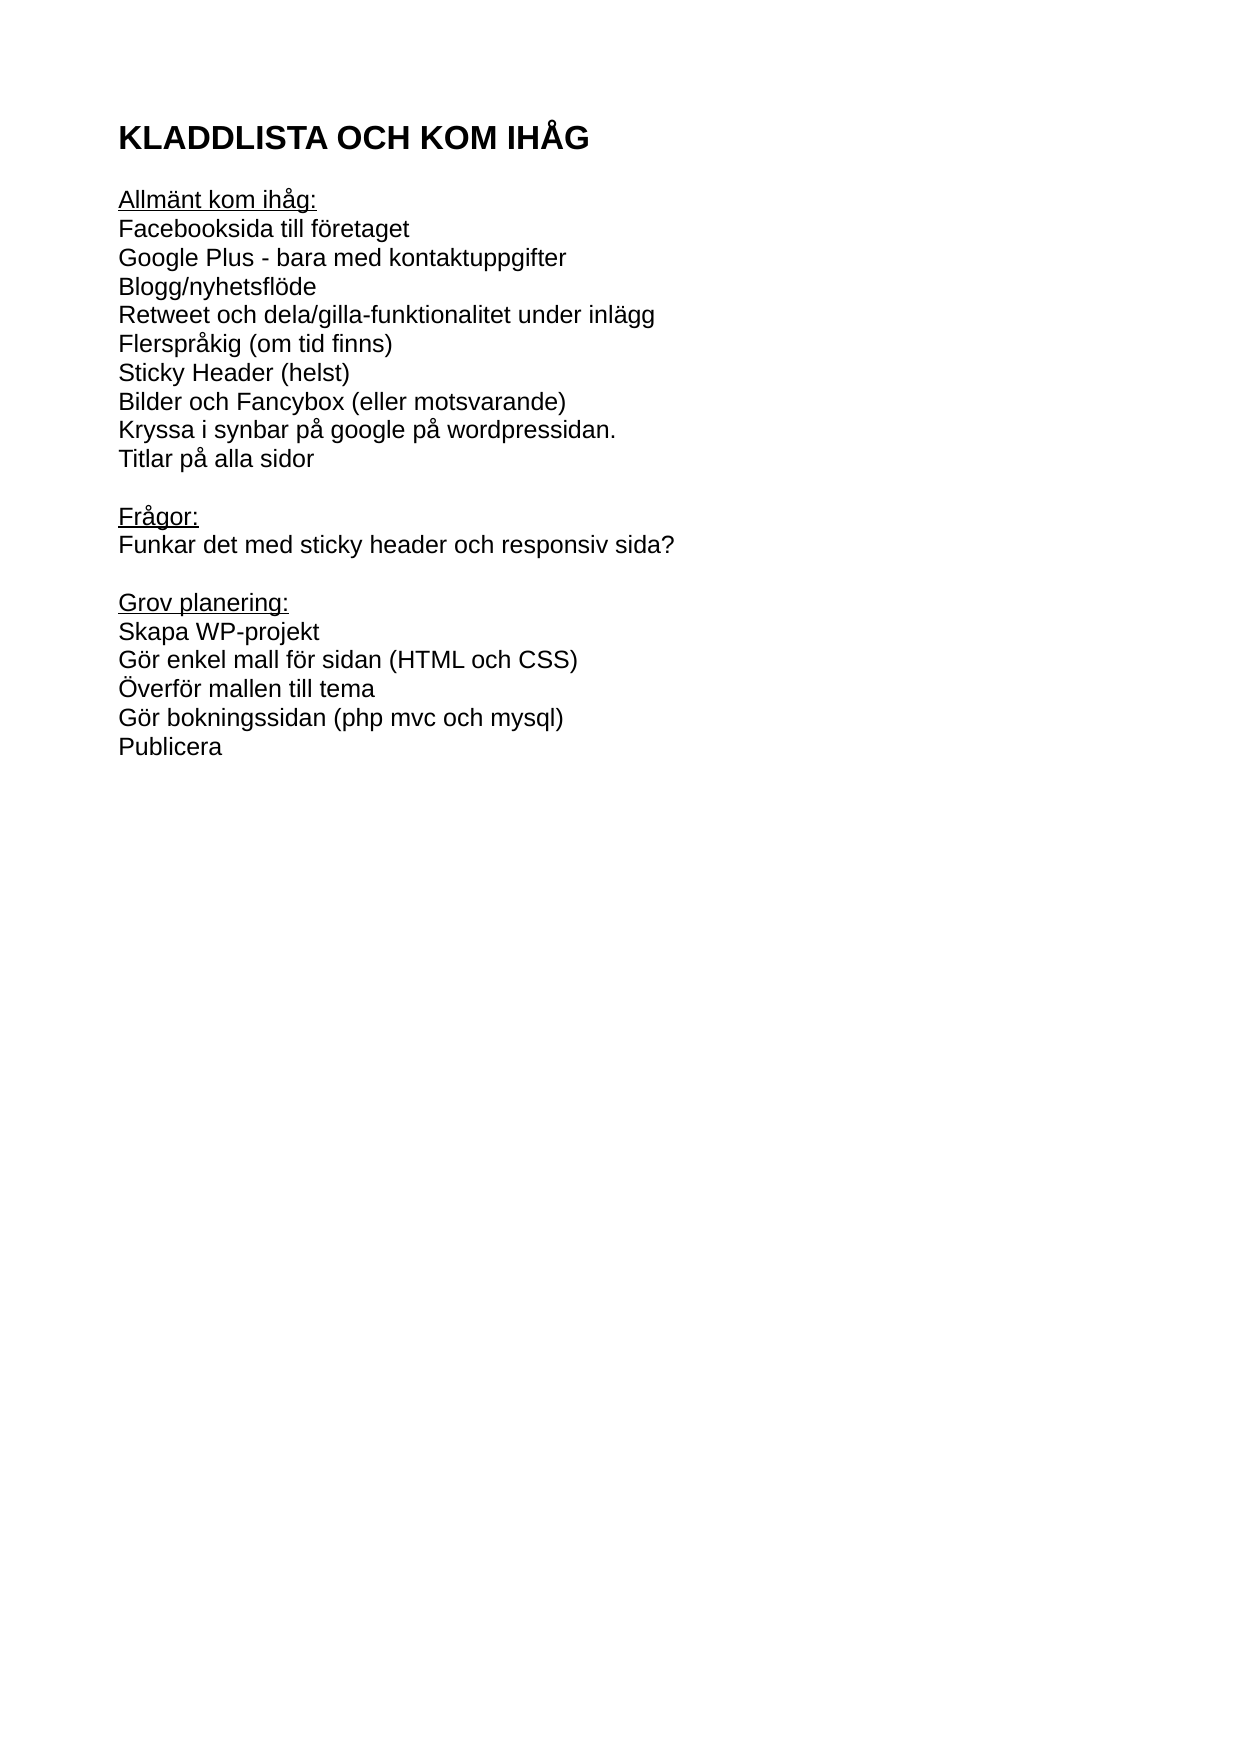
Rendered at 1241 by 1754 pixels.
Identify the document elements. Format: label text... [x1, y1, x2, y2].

text Överför mallen till tema [118, 674, 1122, 703]
text Grov planering: [118, 588, 1122, 617]
text Flerspråkig (om tid finns) [118, 329, 1122, 358]
text Gör enkel mall för sidan (HTML och CSS) [118, 645, 1122, 674]
text Funkar det med sticky header och responsiv sida? [118, 530, 1122, 559]
text Kryssa i synbar på google på wordpressidan. [118, 415, 1122, 444]
text Titlar på alla sidor [118, 444, 1122, 473]
text KLADDLISTA OCH KOM IHÅG [118, 118, 1122, 157]
text Publicera [118, 732, 1122, 760]
text Skapa WP-projekt [118, 617, 1122, 645]
text Allmänt kom ihåg: [118, 185, 1122, 214]
text Bilder och Fancybox (eller motsvarande) [118, 387, 1122, 415]
text Frågor: [118, 502, 1122, 530]
text Facebooksida till företaget [118, 214, 1122, 243]
text Google Plus - bara med kontaktuppgifter [118, 243, 1122, 272]
text Gör bokningssidan (php mvc och mysql) [118, 703, 1122, 732]
text Blogg/nyhetsflöde [118, 272, 1122, 300]
text Retweet och dela/gilla-funktionalitet under inlägg [118, 300, 1122, 329]
text Sticky Header (helst) [118, 358, 1122, 387]
